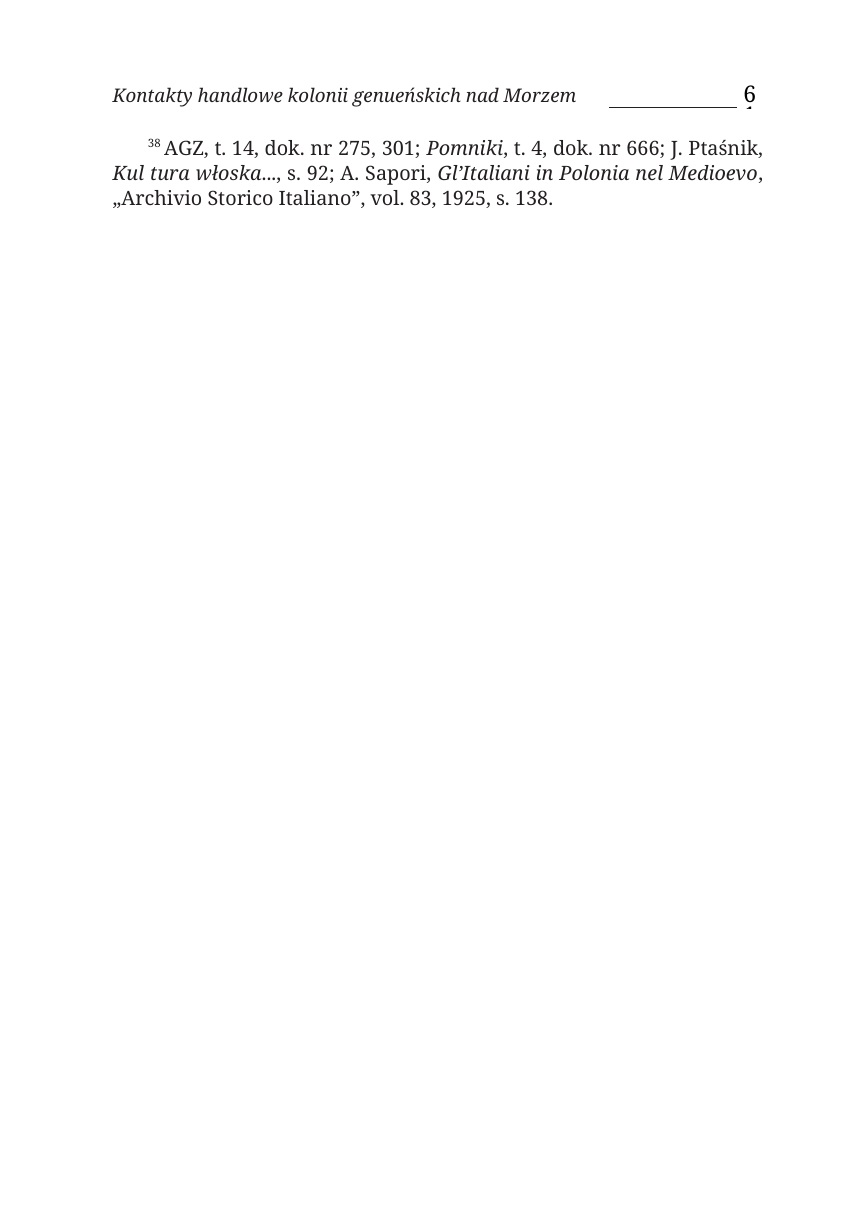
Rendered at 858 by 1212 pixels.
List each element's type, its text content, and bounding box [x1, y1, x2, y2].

text 38 AGZ, t. 14, dok. nr 275, 301; Pomniki, t. 4, dok. nr 666; J. Ptaśnik, Kul­ tura włoska..., s. 92; A. Sapori, Gl’Italiani in Polonia nel Medioevo, „Archivio Storico Italiano”, vol. 83, 1925, s. 138. [112, 136, 763, 211]
